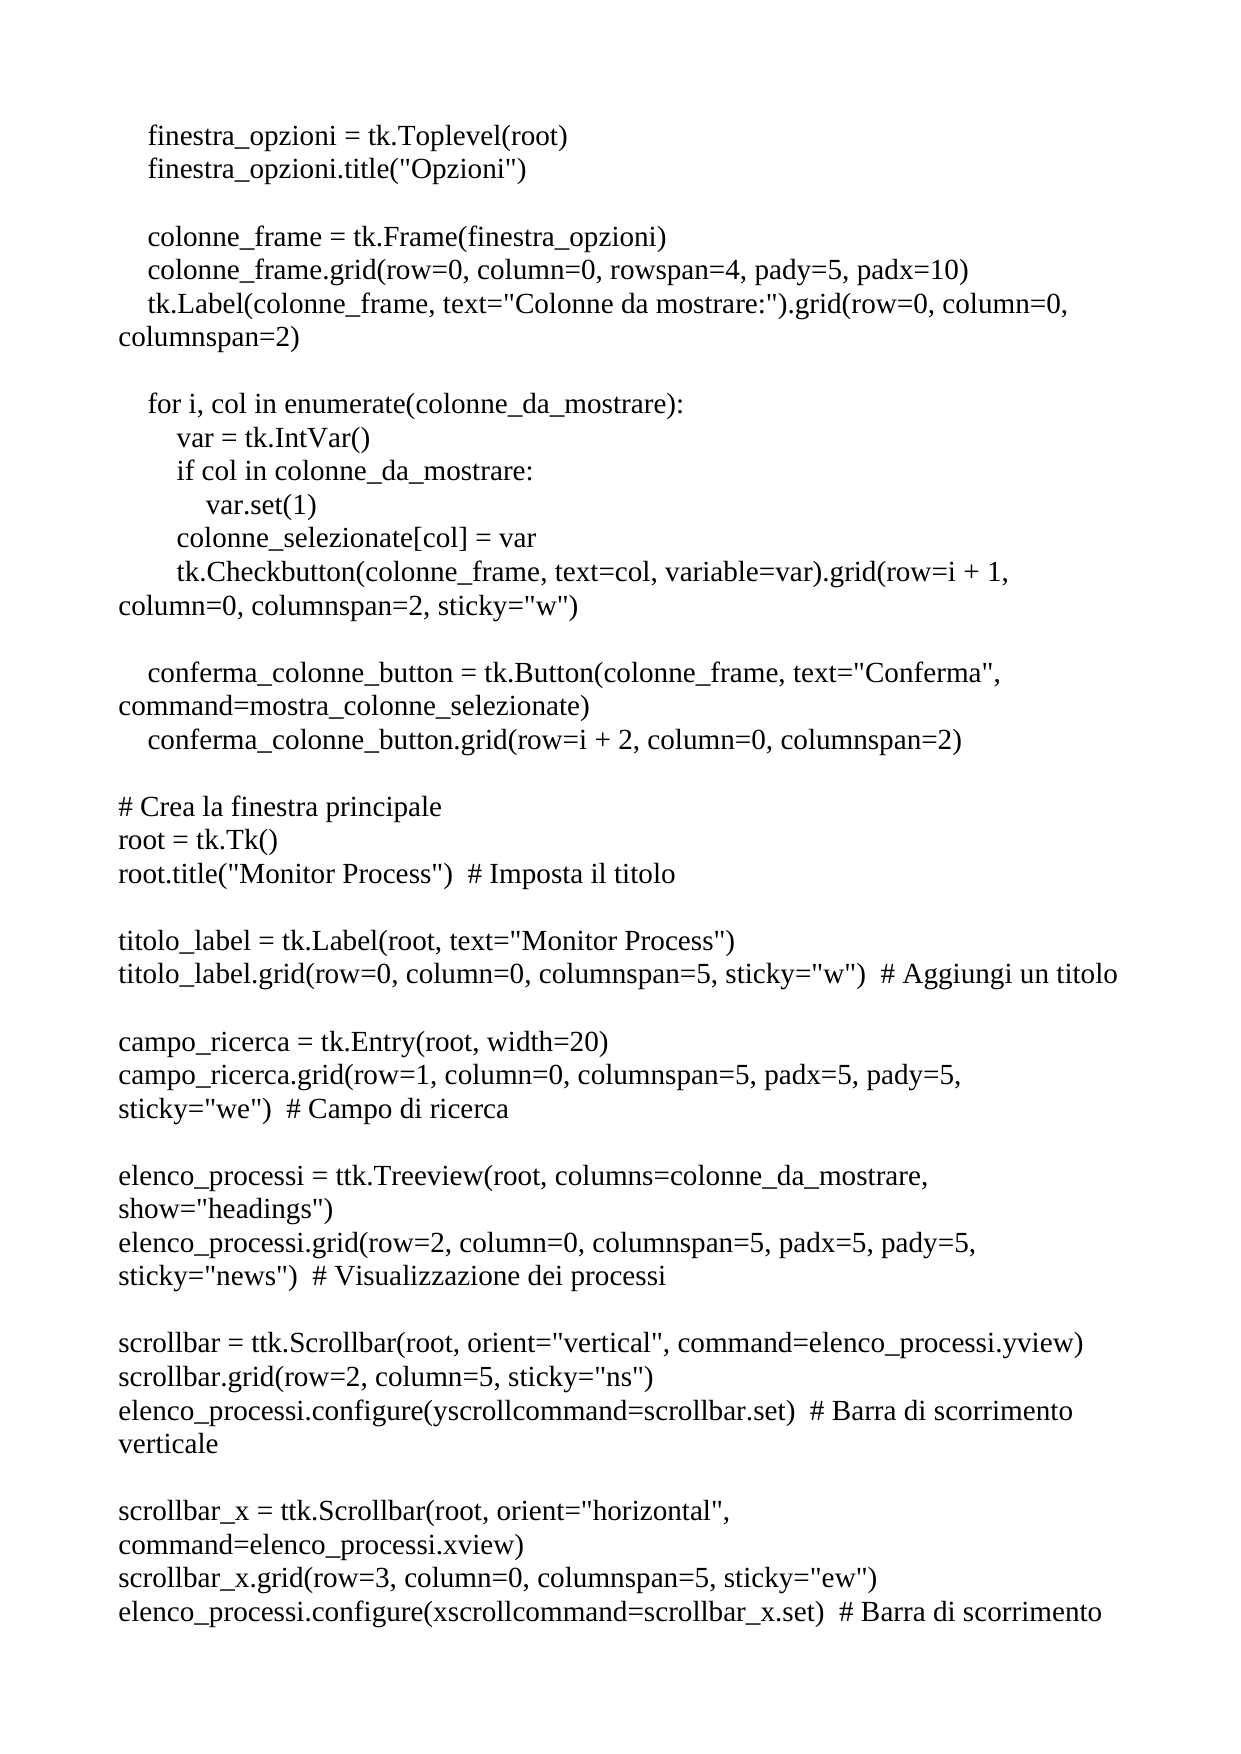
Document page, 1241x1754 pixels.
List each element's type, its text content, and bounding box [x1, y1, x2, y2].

text var = tk.IntVar() [118, 420, 1122, 453]
text elenco_processi.configure(yscrollcommand=scrollbar.set) # Barra di scorrimento verticale [118, 1393, 1122, 1460]
text titolo_label = tk.Label(root, text="Monitor Process") [118, 923, 1122, 957]
text campo_ricerca.grid(row=1, column=0, columnspan=5, padx=5, pady=5, sticky="we") # Campo di ricerca [118, 1057, 1122, 1124]
text scrollbar_x = ttk.Scrollbar(root, orient="horizontal", command=elenco_processi.xview) [118, 1493, 1122, 1560]
text elenco_processi.configure(xscrollcommand=scrollbar_x.set) # Barra di scorrimento [118, 1594, 1122, 1627]
text elenco_processi.grid(row=2, column=0, columnspan=5, padx=5, pady=5, sticky="news") # Visualizzazione dei processi [118, 1225, 1122, 1292]
text finestra_opzioni.title("Opzioni") [118, 152, 1122, 185]
text scrollbar = ttk.Scrollbar(root, orient="vertical", command=elenco_processi.yview) [118, 1326, 1122, 1359]
text colonne_frame.grid(row=0, column=0, rowspan=4, pady=5, padx=10) [118, 252, 1122, 286]
text if col in colonne_da_mostrare: [118, 453, 1122, 487]
text colonne_frame = tk.Frame(finestra_opzioni) [118, 219, 1122, 252]
text elenco_processi = ttk.Treeview(root, columns=colonne_da_mostrare, show="headings") [118, 1158, 1122, 1225]
text var.set(1) [118, 487, 1122, 521]
text finestra_opzioni = tk.Toplevel(root) [118, 118, 1122, 152]
text tk.Label(colonne_frame, text="Colonne da mostrare:").grid(row=0, column=0, columnspan=2) [118, 286, 1122, 353]
text scrollbar_x.grid(row=3, column=0, columnspan=5, sticky="ew") [118, 1560, 1122, 1594]
text for i, col in enumerate(colonne_da_mostrare): [118, 386, 1122, 420]
text colonne_selezionate[col] = var [118, 521, 1122, 554]
text # Crea la finestra principale [118, 789, 1122, 822]
text titolo_label.grid(row=0, column=0, columnspan=5, sticky="w") # Aggiungi un titolo [118, 957, 1122, 990]
text tk.Checkbutton(colonne_frame, text=col, variable=var).grid(row=i + 1, column=0, columnspan=2, sticky="w") [118, 554, 1122, 621]
text conferma_colonne_button = tk.Button(colonne_frame, text="Conferma", command=mostra_colonne_selezionate) [118, 655, 1122, 722]
text scrollbar.grid(row=2, column=5, sticky="ns") [118, 1359, 1122, 1393]
text campo_ricerca = tk.Entry(root, width=20) [118, 1024, 1122, 1057]
text root.title("Monitor Process") # Imposta il titolo [118, 856, 1122, 889]
text root = tk.Tk() [118, 822, 1122, 856]
text conferma_colonne_button.grid(row=i + 2, column=0, columnspan=2) [118, 722, 1122, 755]
